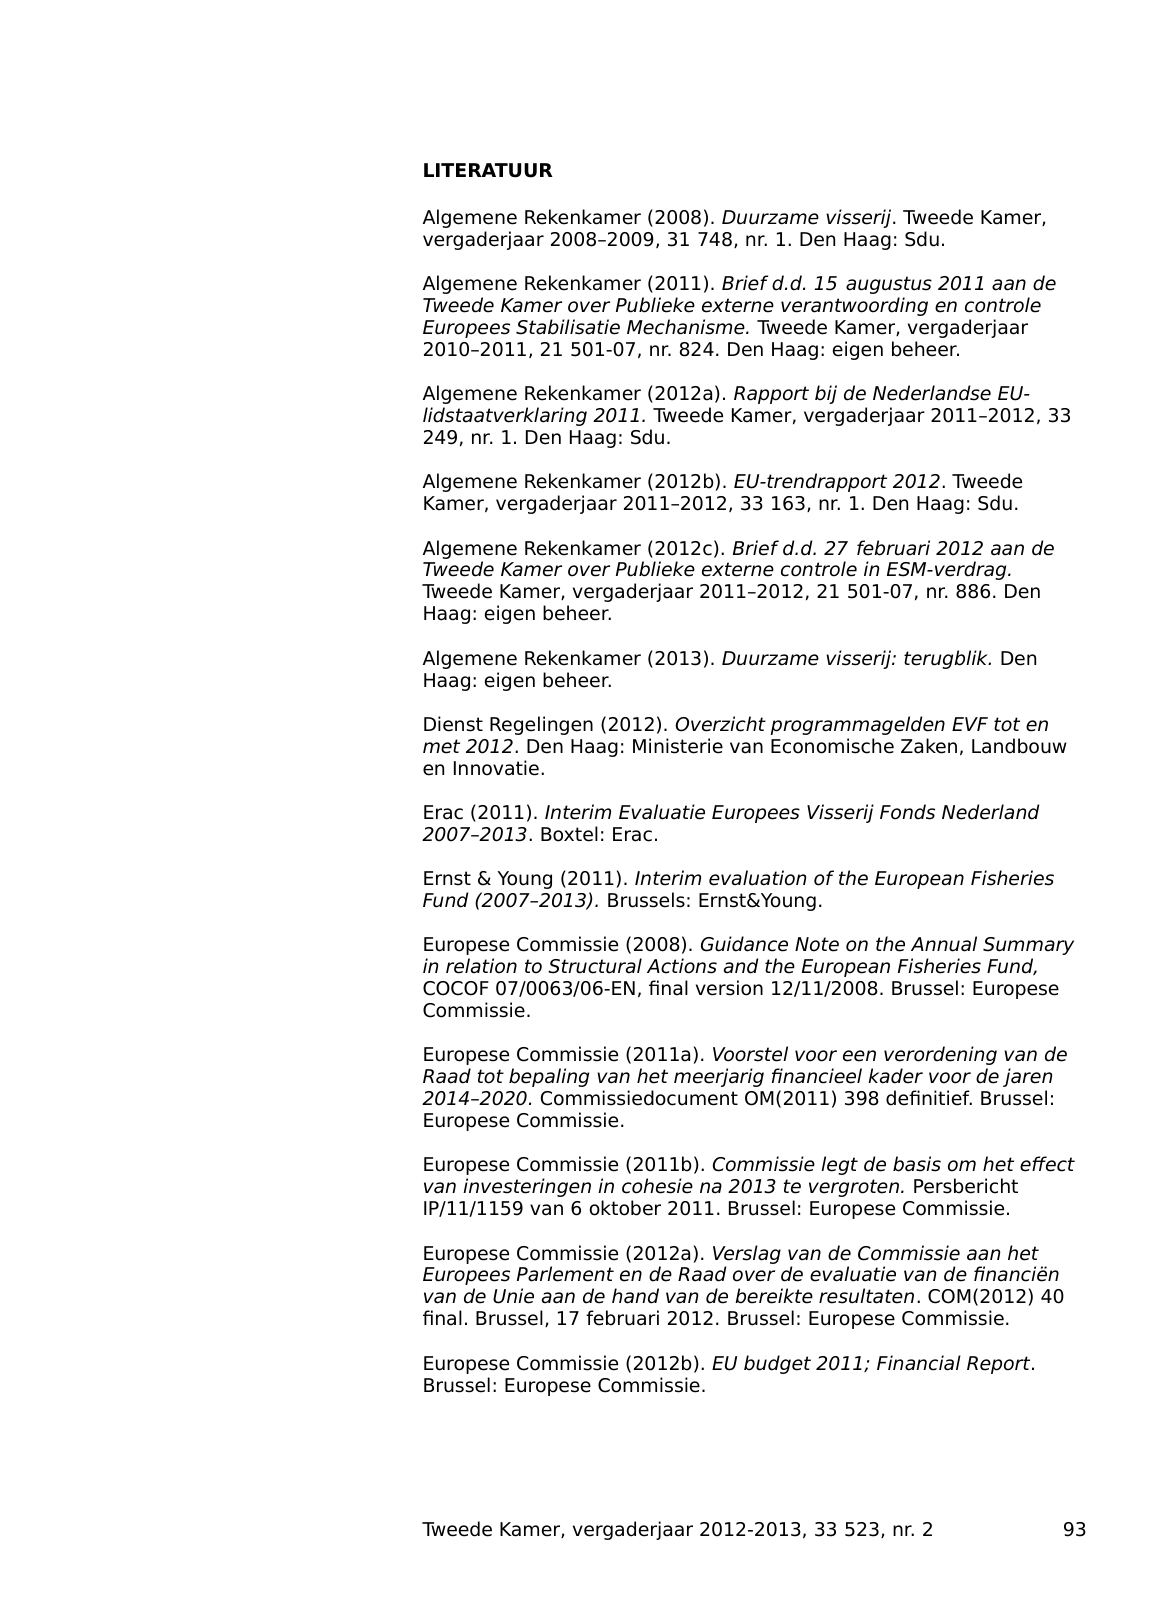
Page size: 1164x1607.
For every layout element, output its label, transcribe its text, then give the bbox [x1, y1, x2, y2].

text Algemene Rekenkamer (2011). Brief d.d. 15 augustus 2011 aan de Tweede Kamer over Publieke externe verantwoording en controle Europees Stabilisatie Mechanisme. Tweede Kamer, vergaderjaar 2010–2011, 21 501-07, nr. 824. Den Haag: eigen beheer. [422, 273, 1087, 361]
text Europese Commissie (2012a). Verslag van de Commissie aan het Europees Parlement en de Raad over de evaluatie van de financiën van de Unie aan de hand van de bereikte resultaten. COM(2012) 40 final. Brussel, 17 februari 2012. Brussel: Europese Commissie. [422, 1242, 1087, 1330]
text Europese Commissie (2008). Guidance Note on the Annual Summary in relation to Structural Actions and the European Fisheries Fund, COCOF 07/0063/06-EN, final version 12/11/2008. Brussel: Europese Commissie. [422, 934, 1087, 1022]
text Algemene Rekenkamer (2012b). EU-trendrapport 2012. Tweede Kamer, vergaderjaar 2011–2012, 33 163, nr. 1. Den Haag: Sdu. [422, 471, 1087, 515]
text Europese Commissie (2011a). Voorstel voor een verordening van de Raad tot bepaling van het meerjarig financieel kader voor de jaren 2014–2020. Commissiedocument OM(2011) 398 definitief. Brussel: Europese Commissie. [422, 1044, 1087, 1132]
text Algemene Rekenkamer (2013). Duurzame visserij: terugblik. Den Haag: eigen beheer. [422, 647, 1087, 691]
text Algemene Rekenkamer (2008). Duurzame visserij. Tweede Kamer, vergaderjaar 2008–2009, 31 748, nr. 1. Den Haag: Sdu. [422, 207, 1087, 251]
text Algemene Rekenkamer (2012c). Brief d.d. 27 februari 2012 aan de Tweede Kamer over Publieke externe controle in ESM-verdrag. Tweede Kamer, vergaderjaar 2011–2012, 21 501-07, nr. 886. Den Haag: eigen beheer. [422, 537, 1087, 625]
text Ernst & Young (2011). Interim evaluation of the European Fisheries Fund (2007–2013). Brussels: Ernst&Young. [422, 868, 1087, 912]
subtitle LITERATUUR [422, 160, 1087, 182]
text Dienst Regelingen (2012). Overzicht programmagelden EVF tot en met 2012. Den Haag: Ministerie van Economische Zaken, Landbouw en Innovatie. [422, 714, 1087, 779]
text Europese Commissie (2012b). EU budget 2011; Financial Report. Brussel: Europese Commissie. [422, 1352, 1087, 1396]
text Erac (2011). Interim Evaluatie Europees Visserij Fonds Nederland 2007–2013. Boxtel: Erac. [422, 802, 1087, 846]
text Europese Commissie (2011b). Commissie legt de basis om het effect van investeringen in cohesie na 2013 te vergroten. Persbericht IP/11/1159 van 6 oktober 2011. Brussel: Europese Commissie. [422, 1154, 1087, 1220]
text Algemene Rekenkamer (2012a). Rapport bij de Nederlandse EU-lidstaatverklaring 2011. Tweede Kamer, vergaderjaar 2011–2012, 33 249, nr. 1. Den Haag: Sdu. [422, 383, 1087, 449]
